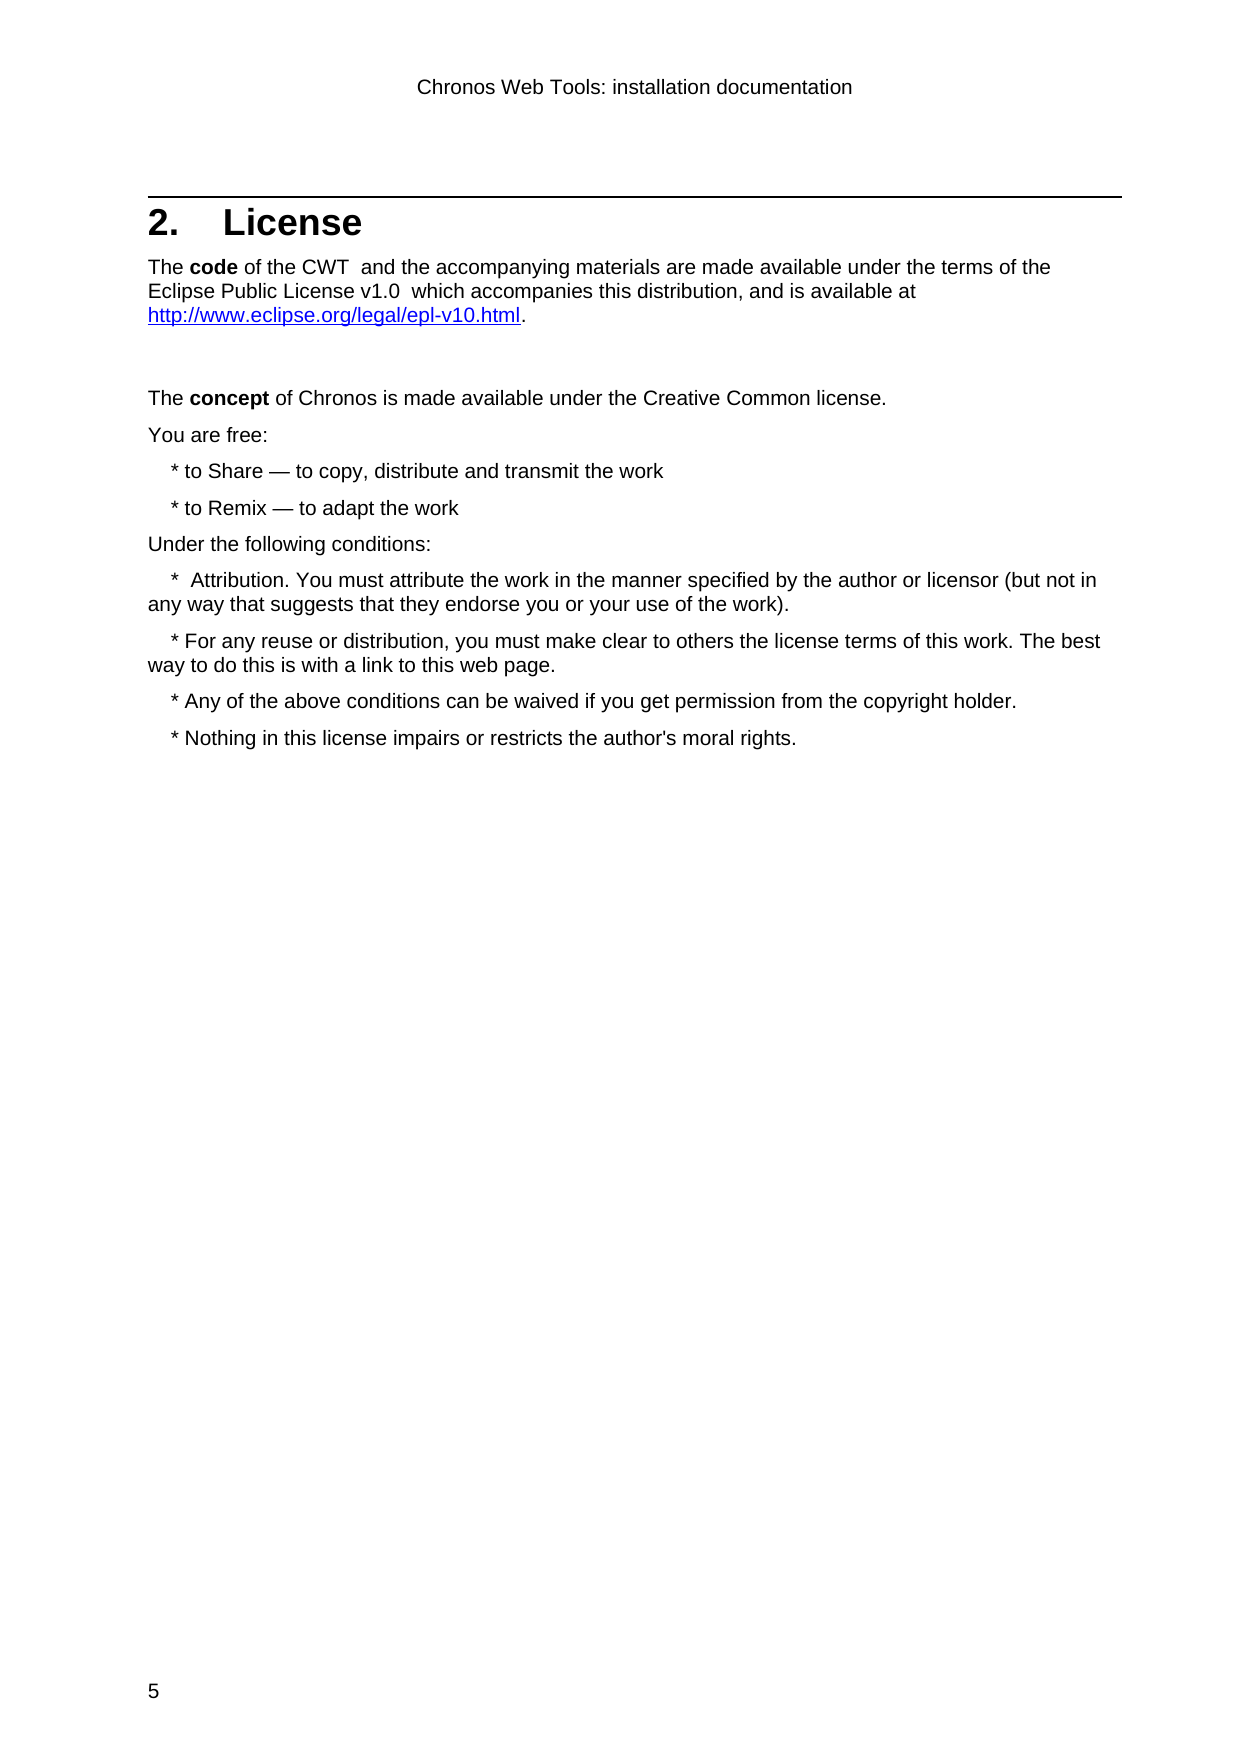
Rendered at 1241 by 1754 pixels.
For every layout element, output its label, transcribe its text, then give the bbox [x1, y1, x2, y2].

text * For any reuse or distribution, you must make clear to others the license terms of this work. The best way to do this is with a link to this web page. [148, 629, 1122, 677]
text * to Remix — to adapt the work [148, 495, 1122, 519]
text * to Share — to copy, distribute and transmit the work [148, 459, 1122, 483]
subtitle License [148, 198, 1122, 243]
text You are free: [148, 422, 1122, 446]
text Under the following conditions: [148, 532, 1122, 556]
text The code of the CWT and the accompanying materials are made available under the terms of the Eclipse Public License v1.0 which accompanies this distribution, and is available at http://www.eclipse.org/legal/epl-v10.html. [148, 255, 1122, 327]
text The concept of Chronos is made available under the Creative Common license. [148, 386, 1122, 410]
text * Nothing in this license impairs or restricts the author's moral rights. [148, 726, 1122, 749]
text * Attribution. You must attribute the work in the manner specified by the author or licensor (but not in any way that suggests that they endorse you or your use of the work). [148, 568, 1122, 616]
text * Any of the above conditions can be waived if you get permission from the copyright holder. [148, 689, 1122, 713]
